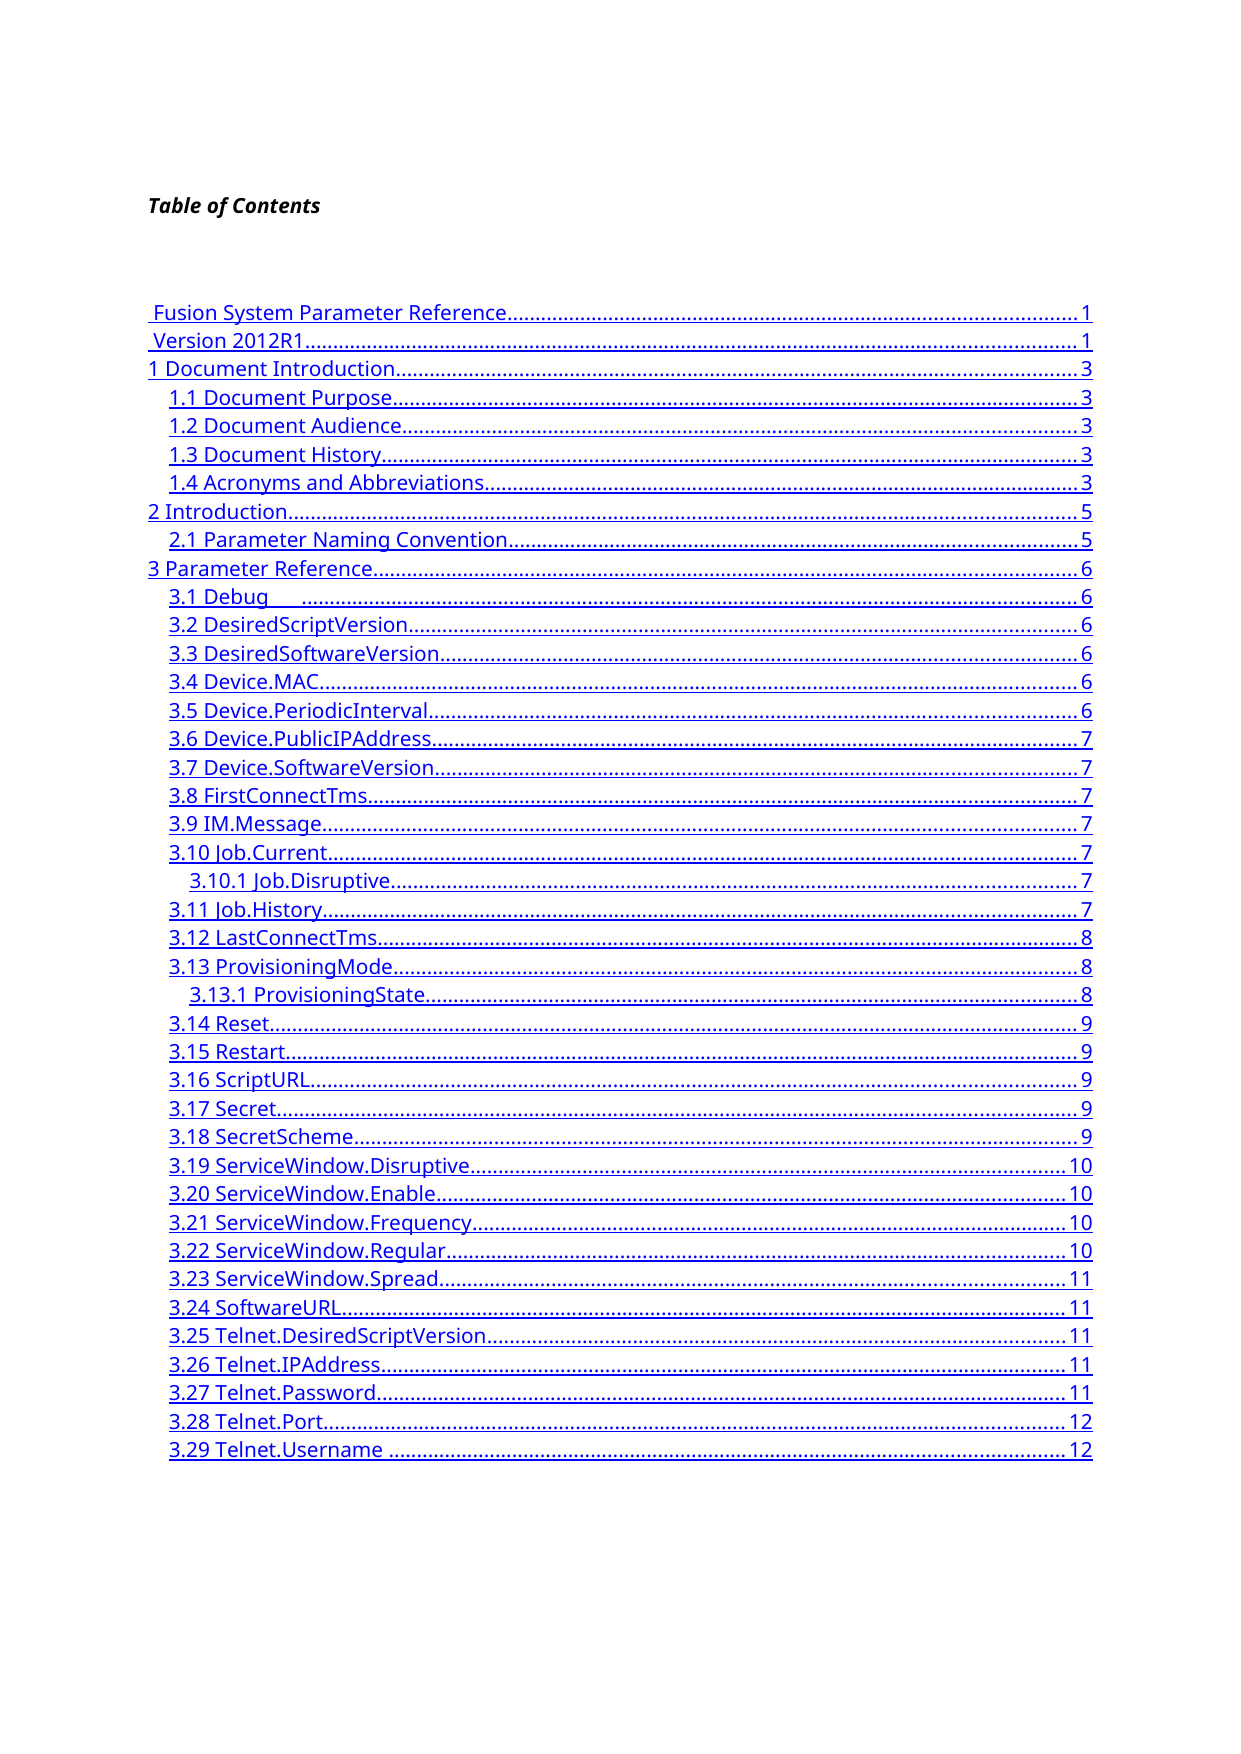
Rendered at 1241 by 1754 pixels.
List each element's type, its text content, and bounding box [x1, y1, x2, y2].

text 3.10.1 Job.Disruptive 7 [189, 866, 1092, 891]
text 1.3 Document History 3 [168, 440, 1092, 464]
text 3.13 ProvisioningMode 8 [168, 952, 1092, 976]
text 3.29 Telnet.Username 12 [168, 1435, 1092, 1459]
text [168, 550, 1092, 554]
text 3.17 Secret 9 [168, 1094, 1092, 1118]
text 3.10 Job.Current 7 [168, 838, 1092, 862]
text 3.27 Telnet.Password 11 [168, 1378, 1092, 1402]
text Version 2012R1 1 [148, 326, 1092, 350]
text 3.6 Device.PublicIPAddress 7 [168, 724, 1092, 748]
text 2.1 Parameter Naming Convention 5 [168, 525, 1092, 549]
text 3.22 ServiceWindow.Regular 10 [168, 1236, 1092, 1260]
text 3.13.1 ProvisioningState 8 [189, 980, 1092, 1004]
text [168, 607, 1092, 611]
text 3.25 Telnet.DesiredScriptVersion 11 [168, 1321, 1092, 1346]
text 3.16 ScriptURL 9 [168, 1066, 1092, 1090]
text 1.2 Document Audience 3 [168, 411, 1092, 436]
text 3 Parameter Reference 6 [148, 554, 1092, 578]
text 3.7 Device.SoftwareVersion 7 [168, 753, 1092, 777]
text 3.4 Device.MAC 6 [168, 667, 1092, 692]
text 3.1 Debug 6 [168, 582, 1092, 606]
text 1.1 Document Purpose 3 [168, 383, 1092, 407]
text 3.26 Telnet.IPAddress 11 [168, 1350, 1092, 1374]
text 3.23 ServiceWindow.Spread 11 [168, 1264, 1092, 1289]
text 2 Introduction 5 [148, 497, 1092, 521]
text 3.11 Job.History 7 [168, 895, 1092, 919]
text 3.2 DesiredScriptVersion 6 [168, 611, 1092, 635]
text [168, 1403, 1092, 1407]
text 3.15 Restart 9 [168, 1037, 1092, 1061]
text 3.8 FirstConnectTms 7 [168, 781, 1092, 805]
text 3.12 LastConnectTms 8 [168, 923, 1092, 947]
text 3.28 Telnet.Port 12 [168, 1407, 1092, 1431]
text 3.5 Device.PeriodicInterval 6 [168, 696, 1092, 720]
text 1 Document Introduction 3 [148, 354, 1092, 379]
text 3.18 SecretScheme 9 [168, 1122, 1092, 1147]
text [168, 1204, 1092, 1208]
text 3.9 IM.Message 7 [168, 809, 1092, 834]
text [168, 749, 1092, 753]
text Fusion System Parameter Reference 1 [148, 298, 1092, 322]
text 3.20 ServiceWindow.Enable 10 [168, 1179, 1092, 1203]
text [168, 1062, 1092, 1066]
text [168, 1460, 1092, 1464]
text 1.4 Acronyms and Abbreviations 3 [168, 468, 1092, 492]
text 3.24 SoftwareURL 11 [168, 1293, 1092, 1317]
text [168, 948, 1092, 952]
text 3.3 DesiredSoftwareVersion 6 [168, 639, 1092, 663]
text Table of Contents [148, 191, 1092, 219]
text 3.19 ServiceWindow.Disruptive 10 [168, 1151, 1092, 1175]
text 3.21 ServiceWindow.Frequency 10 [168, 1208, 1092, 1232]
text 3.14 Reset 9 [168, 1009, 1092, 1033]
text [168, 493, 1092, 497]
